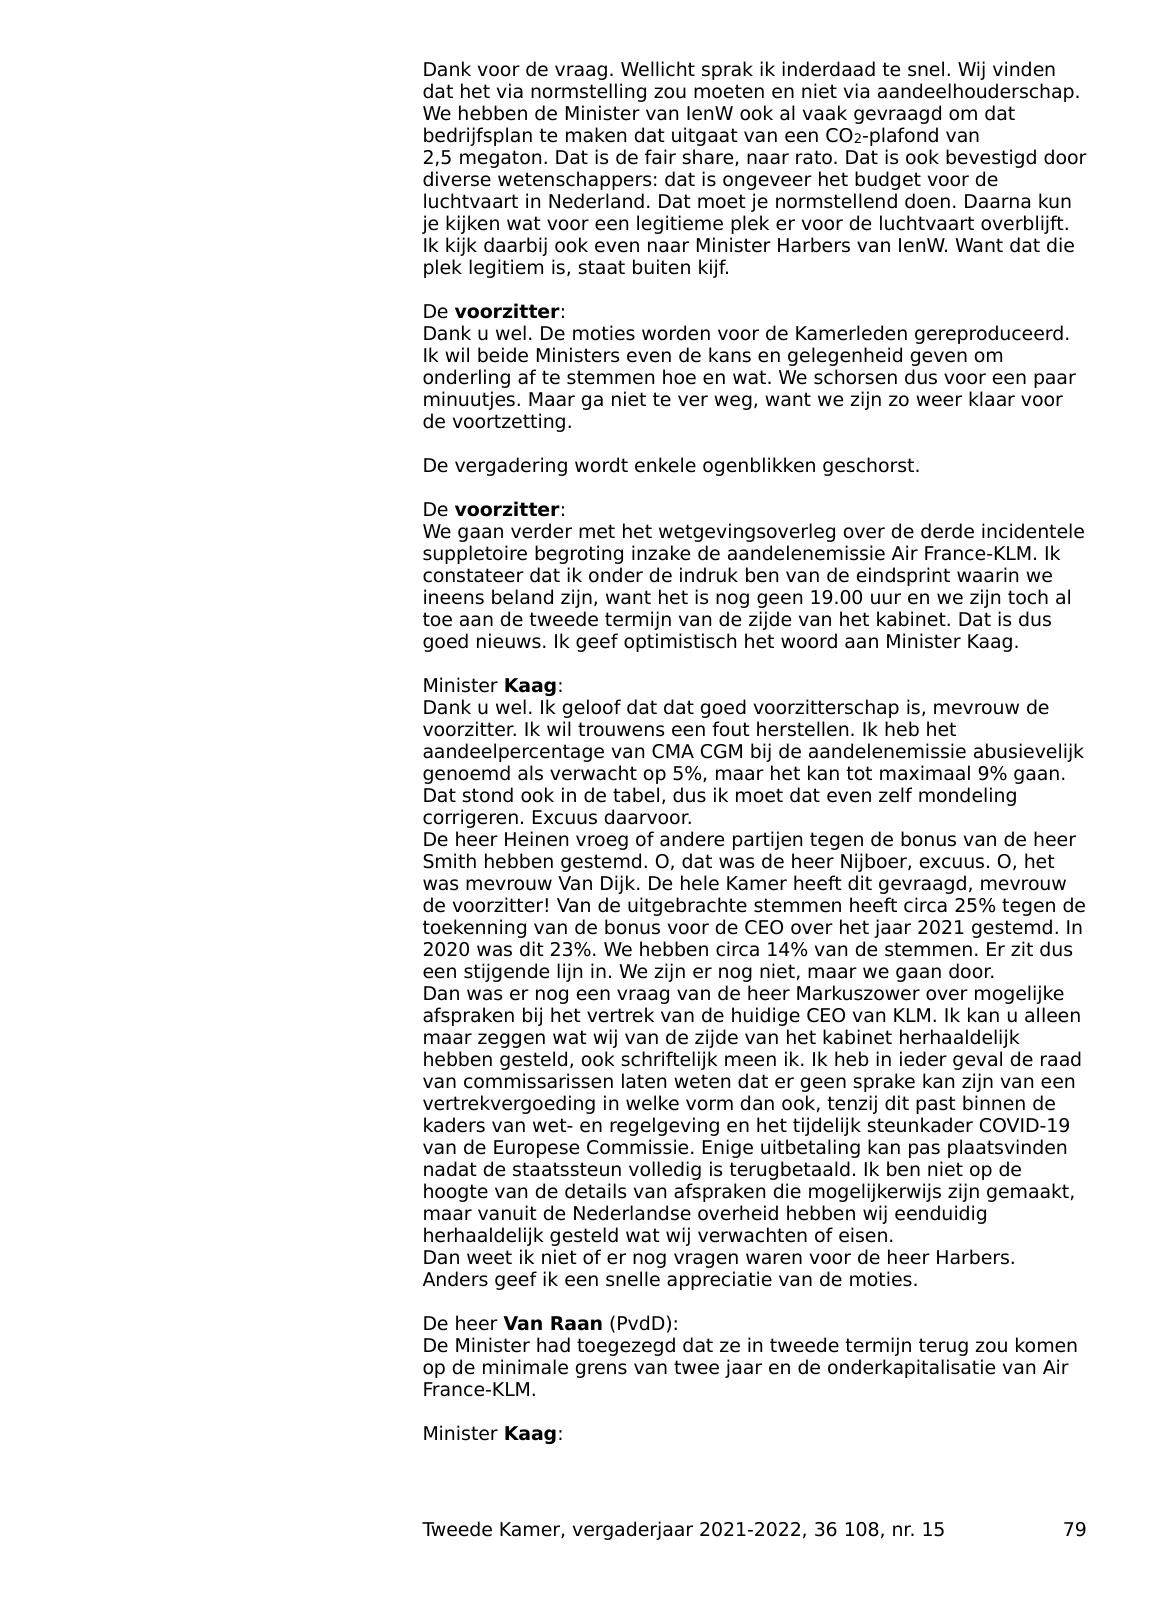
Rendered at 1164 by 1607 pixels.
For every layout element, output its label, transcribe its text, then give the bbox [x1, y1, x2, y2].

text De Minister had toegezegd dat ze in tweede termijn terug zou komen op de minimale grens van twee jaar en de onderkapitalisatie van Air France-KLM. [422, 1335, 1087, 1401]
text De heer Heinen vroeg of andere partijen tegen de bonus van de heer Smith hebben gestemd. O, dat was de heer Nijboer, excuus. O, het was mevrouw Van Dijk. De hele Kamer heeft dit gevraagd, mevrouw de voorzitter! Van de uitgebrachte stemmen heeft circa 25% tegen de toekenning van de bonus voor de CEO over het jaar 2021 gestemd. In 2020 was dit 23%. We hebben circa 14% van de stemmen. Er zit dus een stijgende lijn in. We zijn er nog niet, maar we gaan door. [422, 829, 1087, 983]
text We gaan verder met het wetgevingsoverleg over de derde incidentele suppletoire begroting inzake de aandelenemissie Air France-KLM. Ik constateer dat ik onder de indruk ben van de eindsprint waarin we ineens beland zijn, want het is nog geen 19.00 uur en we zijn toch al toe aan de tweede termijn van de zijde van het kabinet. Dat is dus goed nieuws. Ik geef optimistisch het woord aan Minister Kaag. [422, 521, 1087, 653]
text Dank u wel. De moties worden voor de Kamerleden gereproduceerd. Ik wil beide Ministers even de kans en gelegenheid geven om onderling af te stemmen hoe en wat. We schorsen dus voor een paar minuutjes. Maar ga niet te ver weg, want we zijn zo weer klaar voor de voortzetting. [422, 323, 1087, 433]
text Dan was er nog een vraag van de heer Markuszower over mogelijke afspraken bij het vertrek van de huidige CEO van KLM. Ik kan u alleen maar zeggen wat wij van de zijde van het kabinet herhaaldelijk hebben gesteld, ook schriftelijk meen ik. Ik heb in ieder geval de raad van commissarissen laten weten dat er geen sprake kan zijn van een vertrekvergoeding in welke vorm dan ook, tenzij dit past binnen de kaders van wet- en regelgeving en het tijdelijk steunkader COVID-19 van de Europese Commissie. Enige uitbetaling kan pas plaatsvinden nadat de staatssteun volledig is terugbetaald. Ik ben niet op de hoogte van de details van afspraken die mogelijkerwijs zijn gemaakt, maar vanuit de Nederlandse overheid hebben wij eenduidig herhaaldelijk gesteld wat wij verwachten of eisen. [422, 983, 1087, 1247]
text Dank voor de vraag. Wellicht sprak ik inderdaad te snel. Wij vinden dat het via normstelling zou moeten en niet via aandeelhouderschap. We hebben de Minister van IenW ook al vaak gevraagd om dat bedrijfsplan te maken dat uitgaat van een CO2-plafond van 2,5 megaton. Dat is de fair share, naar rato. Dat is ook bevestigd door diverse wetenschappers: dat is ongeveer het budget voor de luchtvaart in Nederland. Dat moet je normstellend doen. Daarna kun je kijken wat voor een legitieme plek er voor de luchtvaart overblijft. Ik kijk daarbij ook even naar Minister Harbers van IenW. Want dat die plek legitiem is, staat buiten kijf. [422, 59, 1087, 279]
text Minister Kaag: [422, 1423, 1087, 1445]
text Dan weet ik niet of er nog vragen waren voor de heer Harbers. Anders geef ik een snelle appreciatie van de moties. [422, 1247, 1087, 1291]
text Minister Kaag: [422, 675, 1087, 697]
text De vergadering wordt enkele ogenblikken geschorst. [422, 455, 1087, 477]
text De heer Van Raan (PvdD): [422, 1313, 1087, 1335]
text Dank u wel. Ik geloof dat dat goed voorzitterschap is, mevrouw de voorzitter. Ik wil trouwens een fout herstellen. Ik heb het aandeelpercentage van CMA CGM bij de aandelenemissie abusievelijk genoemd als verwacht op 5%, maar het kan tot maximaal 9% gaan. Dat stond ook in de tabel, dus ik moet dat even zelf mondeling corrigeren. Excuus daarvoor. [422, 697, 1087, 829]
text De voorzitter: [422, 499, 1087, 521]
text De voorzitter: [422, 301, 1087, 323]
